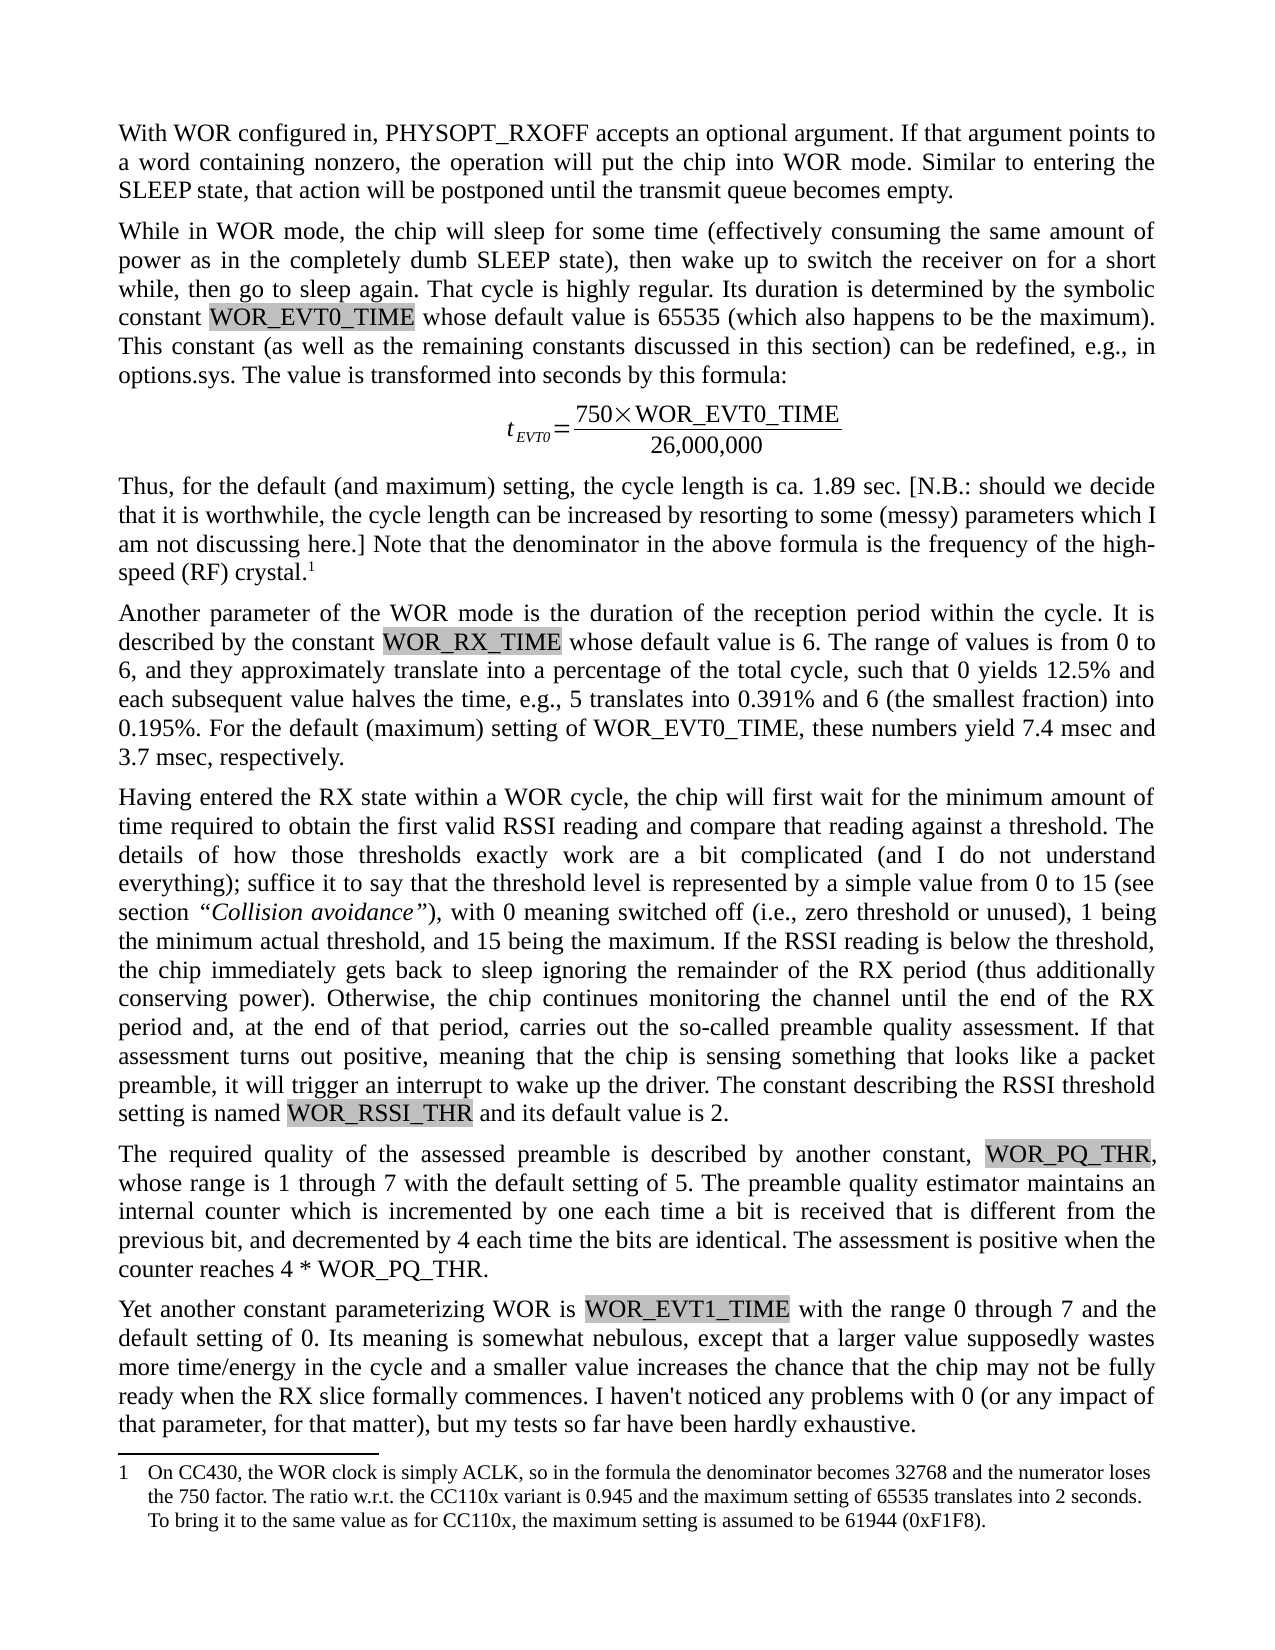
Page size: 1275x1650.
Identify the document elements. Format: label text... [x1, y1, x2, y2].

text While in WOR mode, the chip will sleep for some time (effectively consuming the same amount of power as in the completely dumb SLEEP state), then wake up to switch the receiver on for a short while, then go to sleep again. That cycle is highly regular. Its duration is determined by the symbolic constant WOR_EVT0_TIME whose default value is 65535 (which also happens to be the maximum). This constant (as well as the remaining constants discussed in this section) can be redefined, e.g., in options.sys. The value is transformed into seconds by this formula: [118, 216, 1157, 389]
text Thus, for the default (and maximum) setting, the cycle length is ca. 1.89 sec. [N.B.: should we decide that it is worthwhile, the cycle length can be increased by resorting to some (messy) parameters which I am not discussing here.] Note that the denominator in the above formula is the frequency of the high-speed (RF) crystal. [118, 471, 1157, 586]
text On CC430, the WOR clock is simply ACLK, so in the formula the denominator becomes 32768 and the numerator loses the 750 factor. The ratio w.r.t. the CC110x variant is 0.945 and the maximum setting of 65535 translates into 2 seconds. To bring it to the same value as for CC110x, the maximum setting is assumed to be 61944 (0xF1F8). [118, 1460, 1157, 1532]
text The required quality of the assessed preamble is described by another constant, WOR_PQ_THR, whose range is 1 through 7 with the default setting of 5. The preamble quality estimator maintains an internal counter which is incremented by one each time a bit is received that is different from the previous bit, and decremented by 4 each time the bits are identical. The assessment is positive when the counter reaches 4 * WOR_PQ_THR. [118, 1139, 1157, 1283]
text Having entered the RX state within a WOR cycle, the chip will first wait for the minimum amount of time required to obtain the first valid RSSI reading and compare that reading against a threshold. The details of how those thresholds exactly work are a bit complicated (and I do not understand everything); suffice it to say that the threshold level is represented by a simple value from 0 to 15 (see section “Collision avoidance”), with 0 meaning switched off (i.e., zero threshold or unused), 1 being the minimum actual threshold, and 15 being the maximum. If the RSSI reading is below the threshold, the chip immediately gets back to sleep ignoring the remainder of the RX period (thus additionally conserving power). Otherwise, the chip continues monitoring the channel until the end of the RX period and, at the end of that period, carries out the so-called preamble quality assessment. If that assessment turns out positive, meaning that the chip is sensing something that looks like a packet preamble, it will trigger an interrupt to wake up the driver. The constant describing the RSSI threshold setting is named WOR_RSSI_THR and its default value is 2. [118, 782, 1157, 1127]
text Another parameter of the WOR mode is the duration of the reception period within the cycle. It is described by the constant WOR_RX_TIME whose default value is 6. The range of values is from 0 to 6, and they approximately translate into a percentage of the total cycle, such that 0 yields 12.5% and each subsequent value halves the time, e.g., 5 translates into 0.391% and 6 (the smallest fraction) into 0.195%. For the default (maximum) setting of WOR_EVT0_TIME, these numbers yield 7.4 msec and 3.7 msec, respectively. [118, 598, 1157, 770]
text Yet another constant parameterizing WOR is WOR_EVT1_TIME with the range 0 through 7 and the default setting of 0. Its meaning is somewhat nebulous, except that a larger value supposedly wastes more time/energy in the cycle and a smaller value increases the chance that the chip may not be fully ready when the RX slice formally commences. I haven't noticed any problems with 0 (or any impact of that parameter, for that matter), but my tests so far have been hardly exhaustive. [118, 1294, 1157, 1438]
text With WOR configured in, PHYSOPT_RXOFF accepts an optional argument. If that argument points to a word containing nonzero, the operation will put the chip into WOR mode. Similar to entering the SLEEP state, that action will be postponed until the transmit queue becomes empty. [118, 118, 1157, 204]
